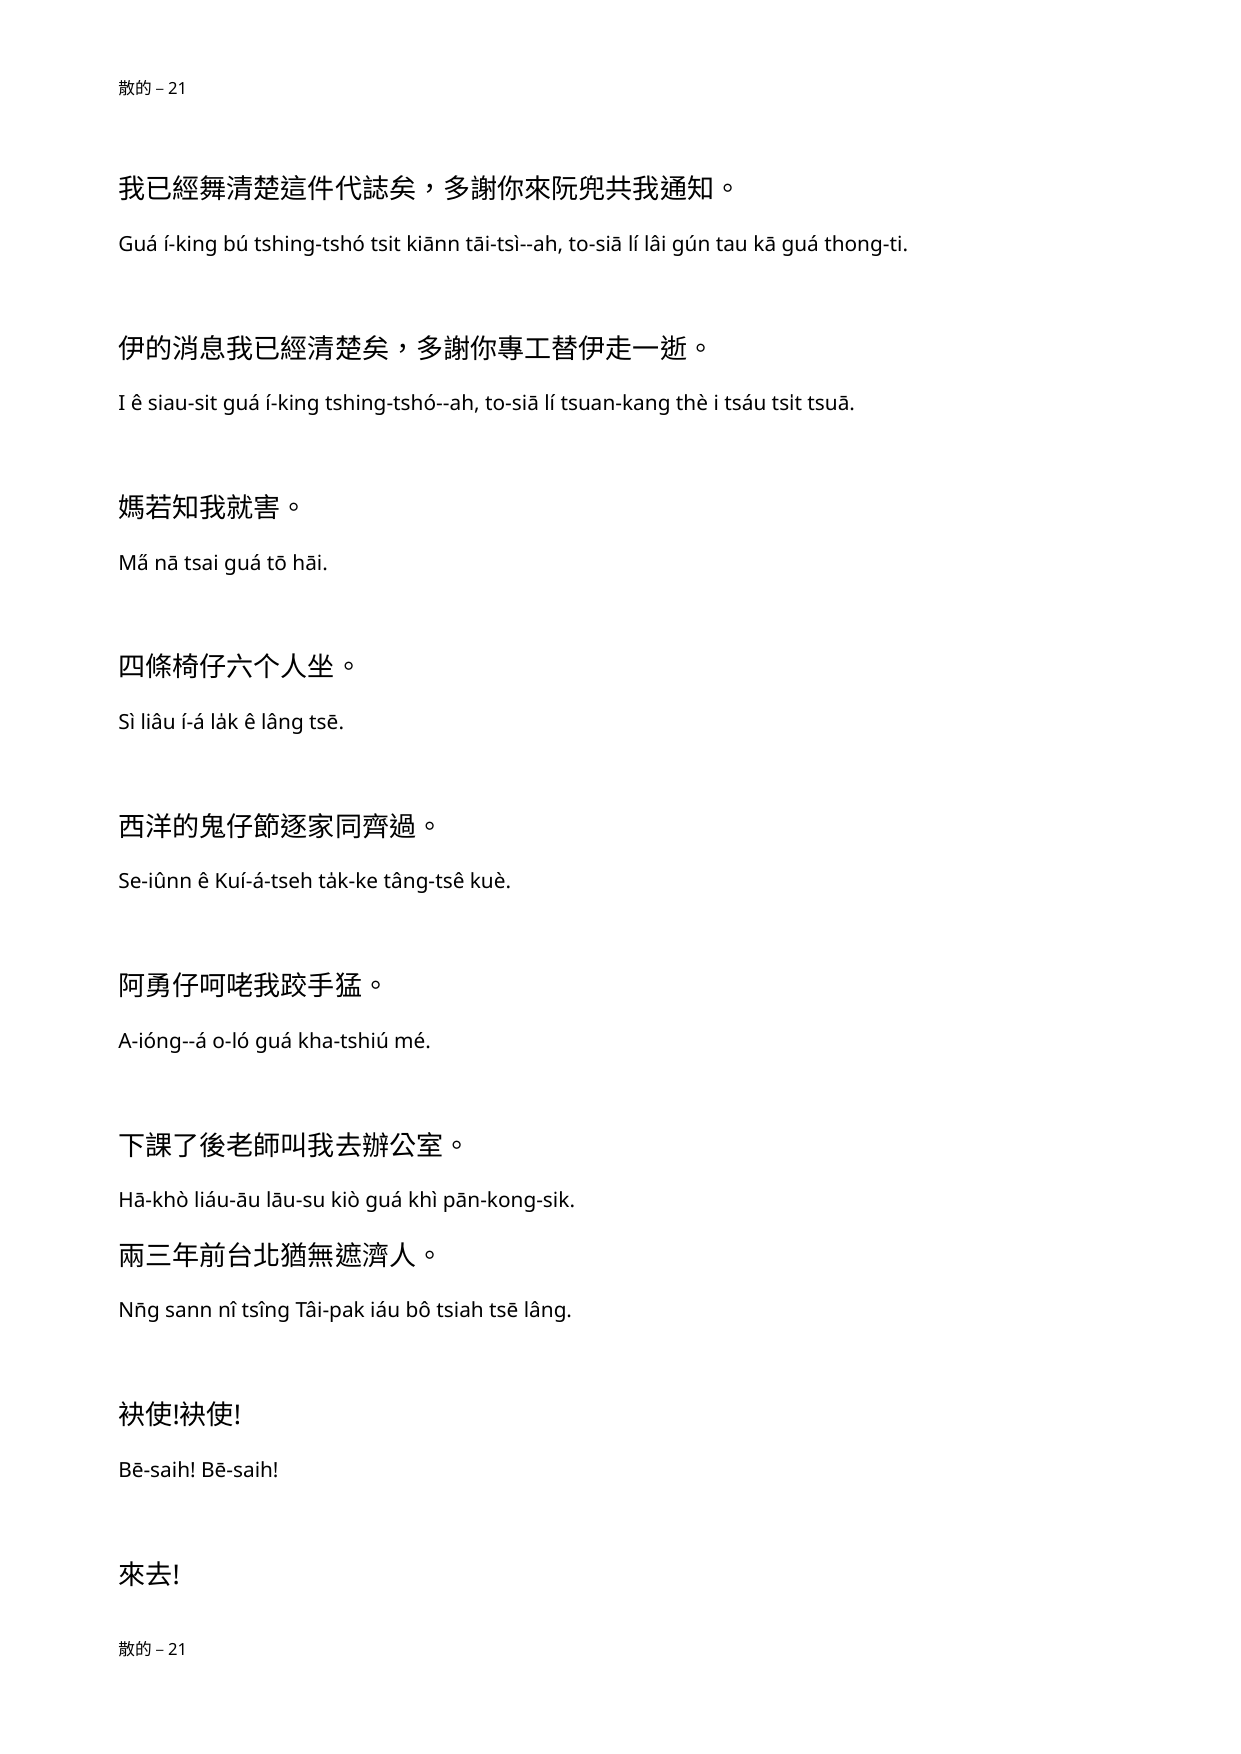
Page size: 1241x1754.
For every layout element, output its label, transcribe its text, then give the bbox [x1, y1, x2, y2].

text Se-iûnn ê Kuí-á-tseh ta̍k-ke tâng-tsê kuè. [118, 866, 1122, 895]
text Ma̋ nā tsai guá tō hāi. [118, 548, 1122, 576]
text Sì liâu í-á la̍k ê lâng tsē. [118, 707, 1122, 735]
text A-ióng--á o-ló guá kha-tshiú mé. [118, 1026, 1122, 1054]
text Nn̄g sann nî tsîng Tâi-pak iáu bô tsiah tsē lâng. [118, 1295, 1122, 1324]
text 媽若知我就害。 [118, 486, 1122, 525]
text 兩三年前台北猶無遮濟人。 [118, 1234, 1122, 1273]
text Hā-khò liáu-āu lāu-su kiò guá khì pān-kong-sik. [118, 1185, 1122, 1213]
text 我已經舞清楚這件代誌矣，多謝你來阮兜共我通知。 [118, 167, 1122, 206]
text 阿勇仔呵咾我跤手猛。 [118, 964, 1122, 1003]
text 來去! [118, 1553, 1122, 1592]
text I ê siau-sit guá í-king tshing-tshó--ah, to-siā lí tsuan-kang thè i tsáu tsi̍t tsuā. [118, 388, 1122, 417]
text 伊的消息我已經清楚矣，多謝你專工替伊走一逝。 [118, 327, 1122, 366]
text Guá í-king bú tshing-tshó tsit kiānn tāi-tsì--ah, to-siā lí lâi gún tau kā guá thong-ti. [118, 229, 1122, 257]
text 袂使!袂使! [118, 1393, 1122, 1432]
text 西洋的鬼仔節逐家同齊過。 [118, 805, 1122, 844]
text 四條椅仔六个人坐。 [118, 645, 1122, 684]
text 下課了後老師叫我去辦公室。 [118, 1123, 1122, 1163]
text Bē-saih! Bē-saih! [118, 1455, 1122, 1483]
